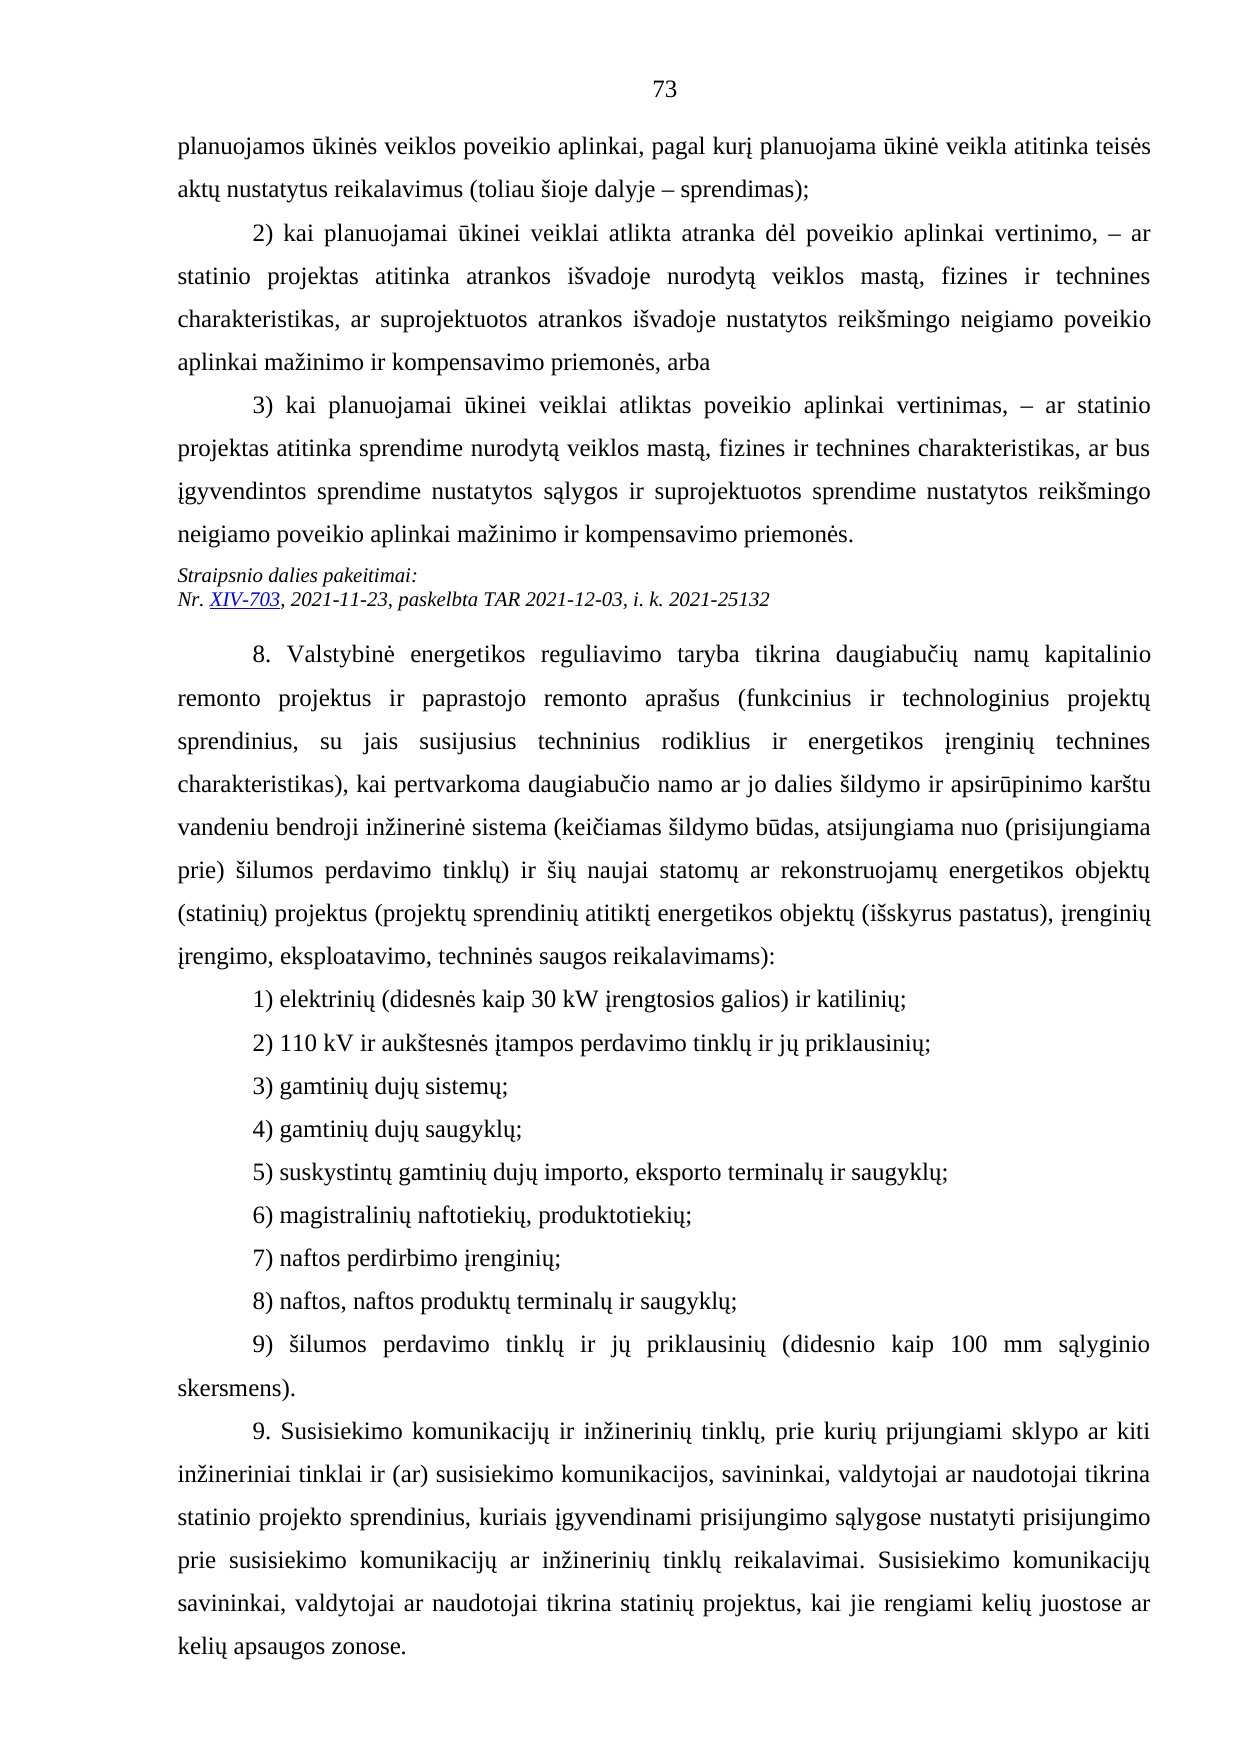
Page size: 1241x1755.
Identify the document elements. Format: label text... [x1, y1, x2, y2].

text Nr. XIV-703, 2021-11-23, paskelbta TAR 2021-12-03, i. k. 2021-25132 [177, 587, 1152, 611]
text 5) suskystintų gamtinių dujų importo, eksporto terminalų ir saugyklų; [177, 1157, 1152, 1186]
text 4) gamtinių dujų saugyklų; [177, 1114, 1152, 1143]
text 2) kai planuojamai ūkinei veiklai atlikta atranka dėl poveikio aplinkai vertinimo, – ar statinio projektas atitinka atrankos išvadoje nurodytą veiklos mastą, fizines ir technines charakteristikas, ar suprojektuotos atrankos išvadoje nustatytos reikšmingo neigiamo poveikio aplinkai mažinimo ir kompensavimo priemonės, arba [177, 218, 1152, 376]
text planuojamos ūkinės veiklos poveikio aplinkai, pagal kurį planuojama ūkinė veikla atitinka teisės aktų nustatytus reikalavimus (toliau šioje dalyje – sprendimas); [177, 131, 1152, 203]
text 3) gamtinių dujų sistemų; [177, 1071, 1152, 1099]
text 9) šilumos perdavimo tinklų ir jų priklausinių (didesnio kaip 100 mm sąlyginio skersmens). [177, 1329, 1152, 1401]
text 6) magistralinių naftotiekių, produktotiekių; [177, 1200, 1152, 1229]
text 9. Susisiekimo komunikacijų ir inžinerinių tinklų, prie kurių prijungiami sklypo ar kiti inžineriniai tinklai ir (ar) susisiekimo komunikacijos, savininkai, valdytojai ar naudotojai tikrina statinio projekto sprendinius, kuriais įgyvendinami prisijungimo sąlygose nustatyti prisijungimo prie susisiekimo komunikacijų ar inžinerinių tinklų reikalavimai. Susisiekimo komunikacijų savininkai, valdytojai ar naudotojai tikrina statinių projektus, kai jie rengiami kelių juostose ar kelių apsaugos zonose. [177, 1416, 1152, 1660]
text 8) naftos, naftos produktų terminalų ir saugyklų; [177, 1286, 1152, 1315]
text Straipsnio dalies pakeitimai: [177, 563, 1152, 587]
text 8. Valstybinė energetikos reguliavimo taryba tikrina daugiabučių namų kapitalinio remonto projektus ir paprastojo remonto aprašus (funkcinius ir technologinius projektų sprendinius, su jais susijusius techninius rodiklius ir energetikos įrenginių technines charakteristikas), kai pertvarkoma daugiabučio namo ar jo dalies šildymo ir apsirūpinimo karštu vandeniu bendroji inžinerinė sistema (keičiamas šildymo būdas, atsijungiama nuo (prisijungiama prie) šilumos perdavimo tinklų) ir šių naujai statomų ar rekonstruojamų energetikos objektų (statinių) projektus (projektų sprendinių atitiktį energetikos objektų (išskyrus pastatus), įrenginių įrengimo, eksploatavimo, techninės saugos reikalavimams): [177, 639, 1152, 970]
text 7) naftos perdirbimo įrenginių; [177, 1243, 1152, 1272]
text 1) elektrinių (didesnės kaip 30 kW įrengtosios galios) ir katilinių; [177, 984, 1152, 1013]
text 2) 110 kV ir aukštesnės įtampos perdavimo tinklų ir jų priklausinių; [177, 1028, 1152, 1056]
text 3) kai planuojamai ūkinei veiklai atliktas poveikio aplinkai vertinimas, – ar statinio projektas atitinka sprendime nurodytą veiklos mastą, fizines ir technines charakteristikas, ar bus įgyvendintos sprendime nustatytos sąlygos ir suprojektuotos sprendime nustatytos reikšmingo neigiamo poveikio aplinkai mažinimo ir kompensavimo priemonės. [177, 390, 1152, 548]
